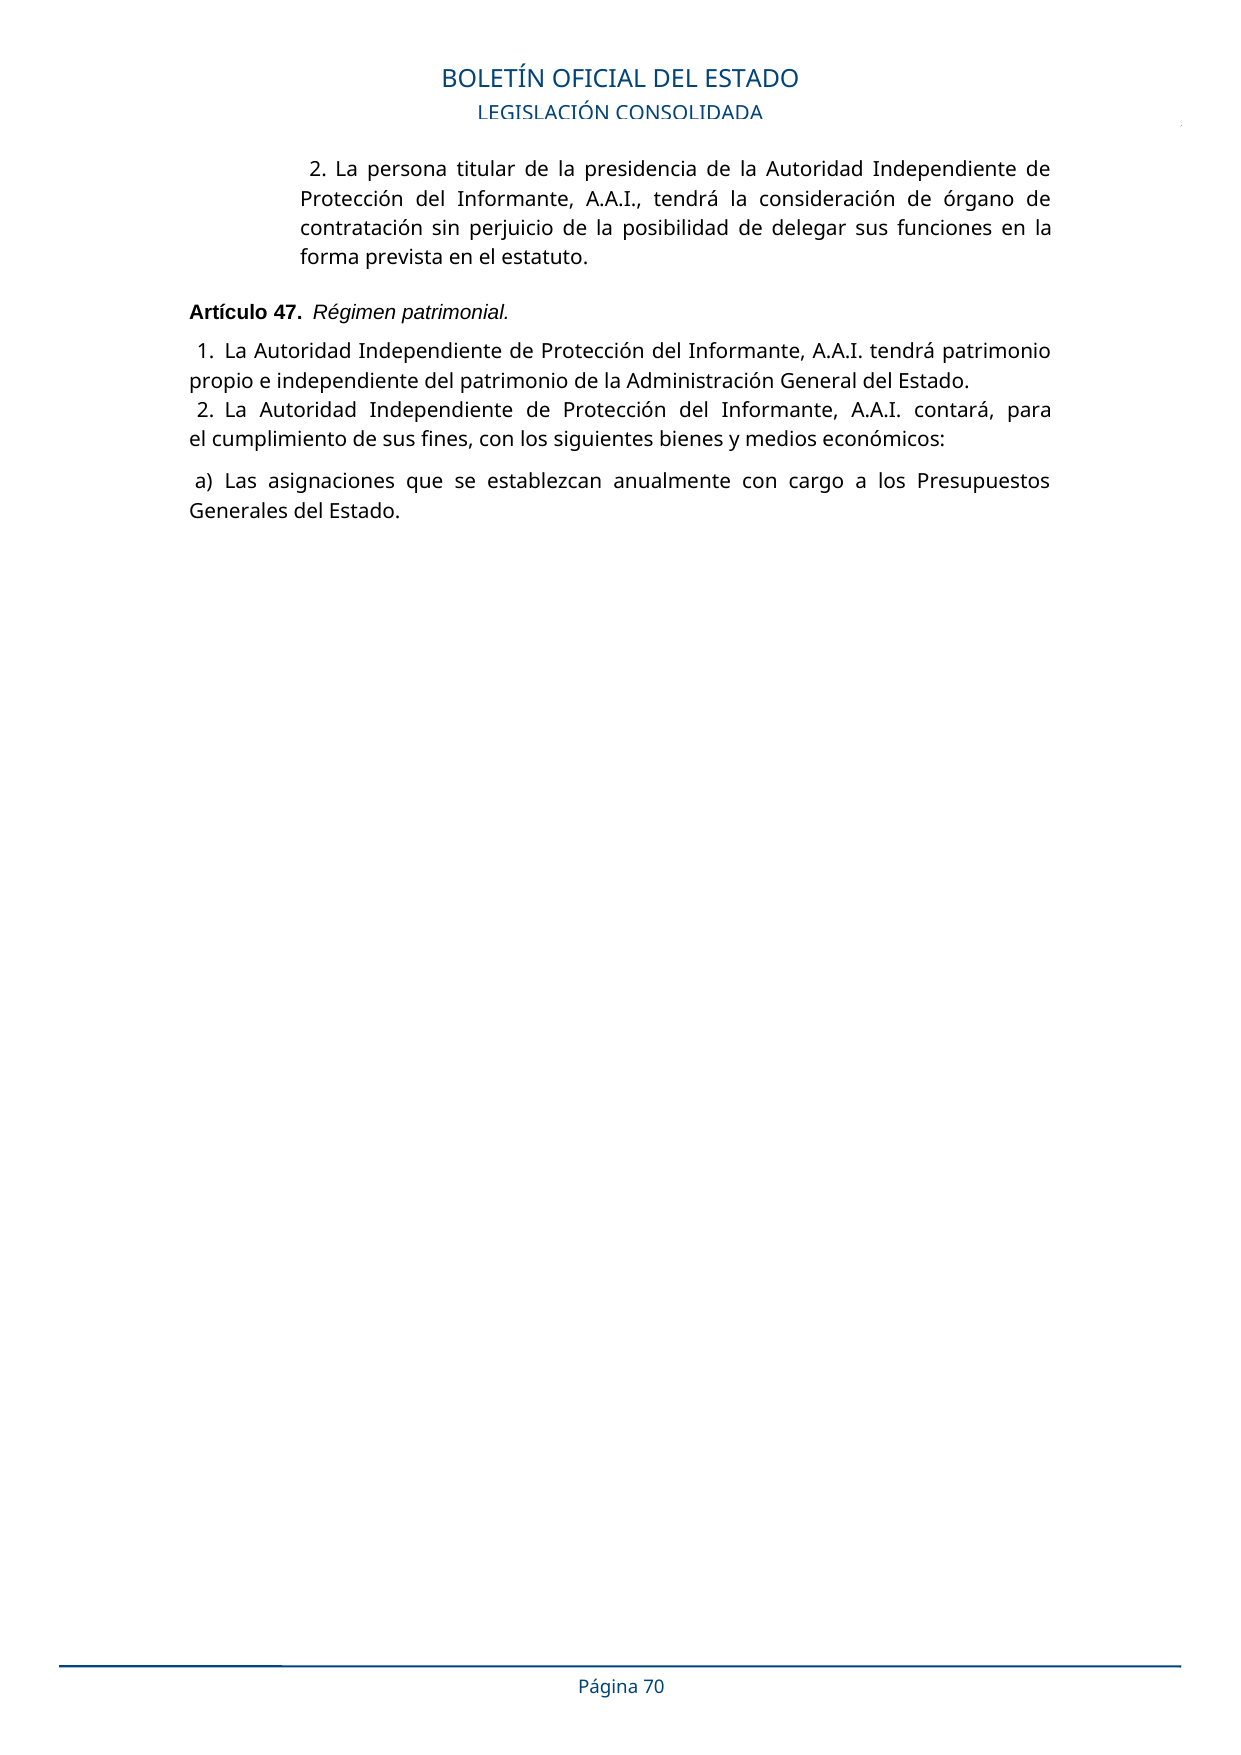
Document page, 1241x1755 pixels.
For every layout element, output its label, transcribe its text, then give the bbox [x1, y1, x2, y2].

list La Autoridad Independiente de Protección del Informante, A.A.I. contará, para el cumplimiento de sus fines, con los siguientes bienes y medios económicos: [161, 395, 1052, 453]
list La persona titular de la presidencia de la Autoridad Independiente de Protección del Informante, A.A.I., tendrá la consideración de órgano de contratación sin perjuicio de la posibilidad de delegar sus funciones en la forma prevista en el estatuto. [274, 154, 1052, 271]
list Las asignaciones que se establezcan anualmente con cargo a los Presupuestos Generales del Estado. [159, 466, 1051, 524]
list La Autoridad Independiente de Protección del Informante, A.A.I. tendrá patrimonio propio e independiente del patrimonio de la Administración General del Estado. [161, 336, 1052, 394]
text Artículo 47. Régimen patrimonial. [189, 300, 1184, 324]
